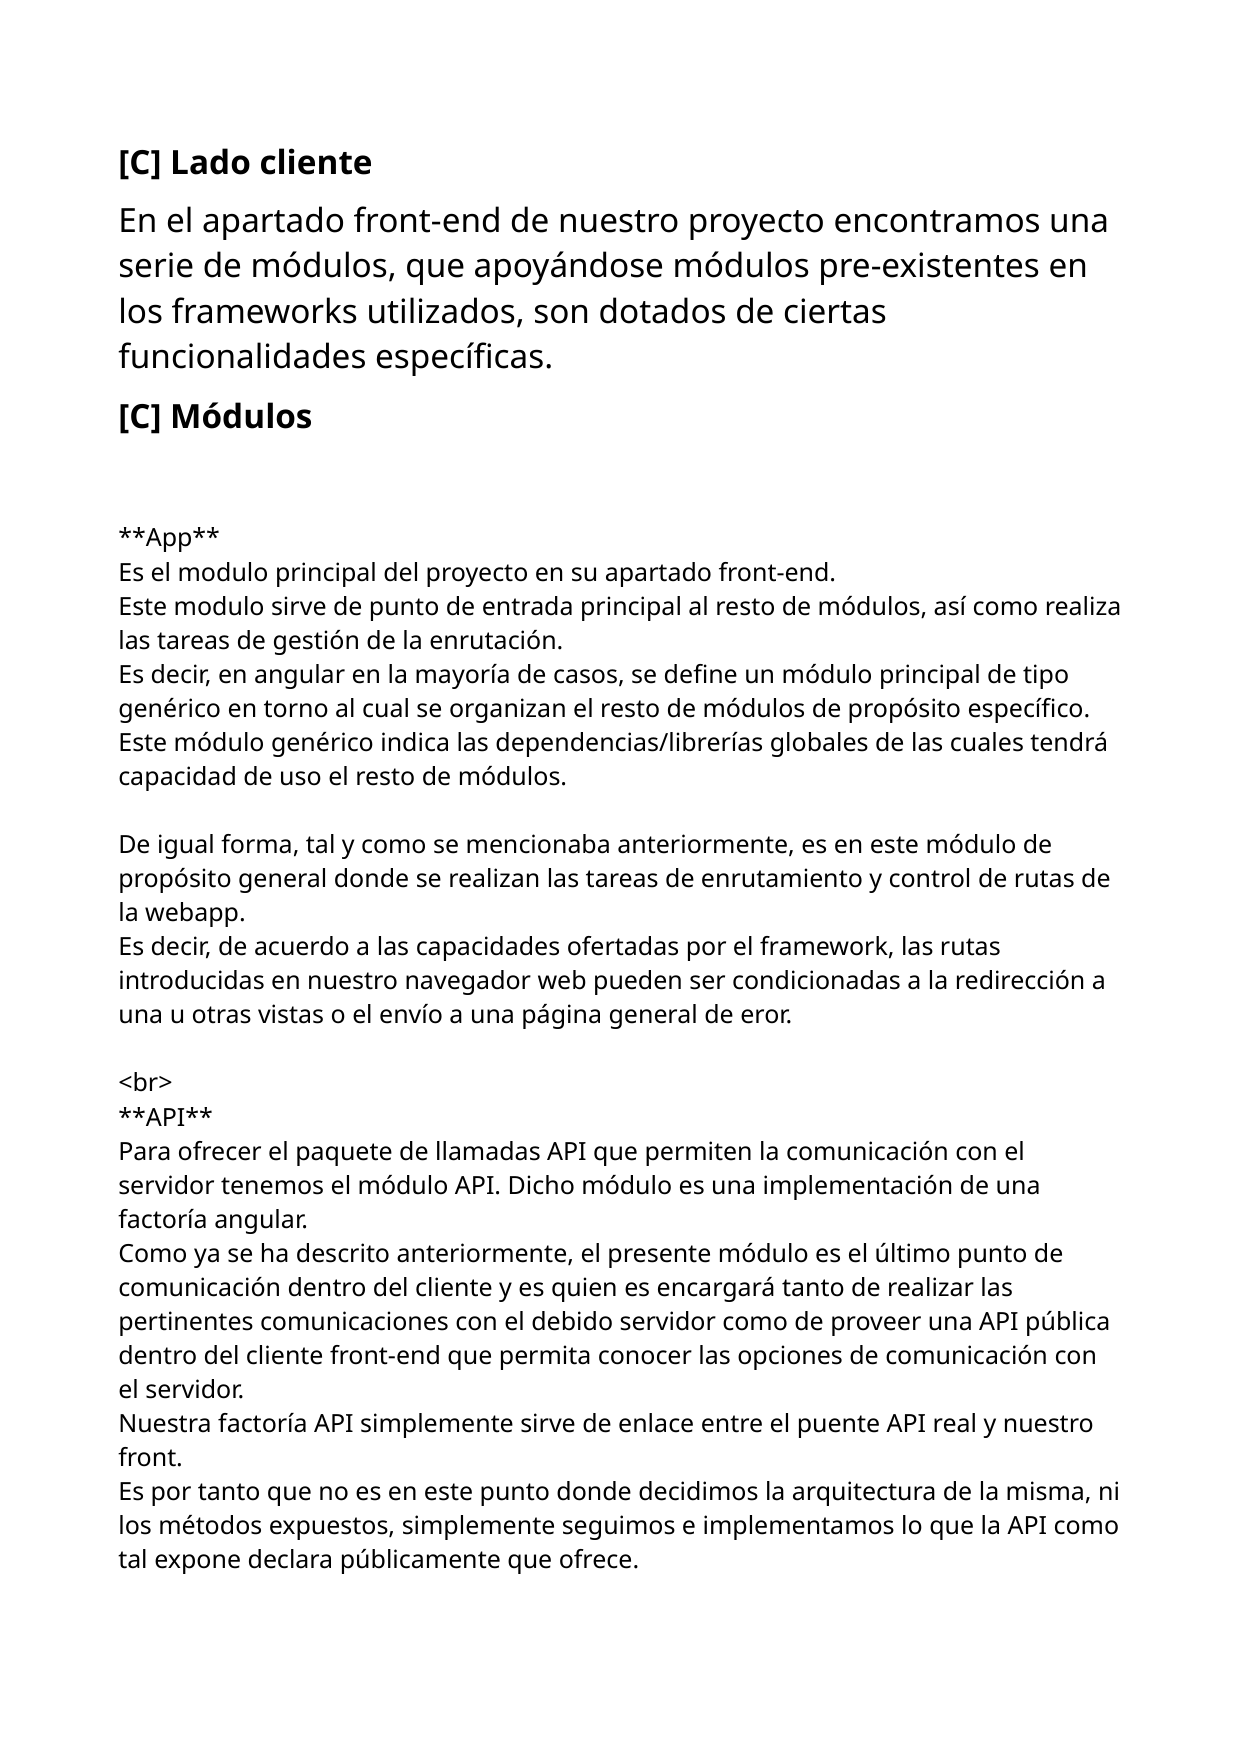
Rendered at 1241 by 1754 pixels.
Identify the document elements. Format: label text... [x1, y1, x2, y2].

text Para ofrecer el paquete de llamadas API que permiten la comunicación con el servidor tenemos el módulo API. Dicho módulo es una implementación de una factoría angular. [118, 1133, 1122, 1235]
text Este módulo genérico indica las dependencias/librerías globales de las cuales tendrá capacidad de uso el resto de módulos. [118, 724, 1122, 793]
text Como ya se ha descrito anteriormente, el presente módulo es el último punto de comunicación dentro del cliente y es quien es encargará tanto de realizar las pertinentes comunicaciones con el debido servidor como de proveer una API pública dentro del cliente front-end que permita conocer las opciones de comunicación con el servidor. [118, 1235, 1122, 1406]
text De igual forma, tal y como se mencionaba anteriormente, es en este módulo de propósito general donde se realizan las tareas de enrutamiento y control de rutas de la webapp. [118, 827, 1122, 929]
text **API** [118, 1099, 1122, 1133]
text Nuestra factoría API simplemente sirve de enlace entre el puente API real y nuestro front. [118, 1406, 1122, 1474]
text Es decir, de acuerdo a las capacidades ofertadas por el framework, las rutas introducidas en nuestro navegador web pueden ser condicionadas a la redirección a una u otras vistas o el envío a una página general de eror. [118, 929, 1122, 1031]
text **App** [118, 520, 1122, 554]
text En el apartado front-end de nuestro proyecto encontramos una serie de módulos, que apoyándose módulos pre-existentes en los frameworks utilizados, son dotados de ciertas funcionalidades específicas. [118, 197, 1122, 378]
text <br> [118, 1065, 1122, 1099]
text Es decir, en angular en la mayoría de casos, se define un módulo principal de tipo genérico en torno al cual se organizan el resto de módulos de propósito específico. [118, 656, 1122, 724]
text Este modulo sirve de punto de entrada principal al resto de módulos, así como realiza las tareas de gestión de la enrutación. [118, 588, 1122, 656]
text Es el modulo principal del proyecto en su apartado front-end. [118, 554, 1122, 588]
subtitle [C] Módulos [118, 393, 1122, 438]
text Es por tanto que no es en este punto donde decidimos la arquitectura de la misma, ni los métodos expuestos, simplemente seguimos e implementamos lo que la API como tal expone declara públicamente que ofrece. [118, 1474, 1122, 1576]
subtitle [C] Lado cliente [118, 139, 1122, 184]
